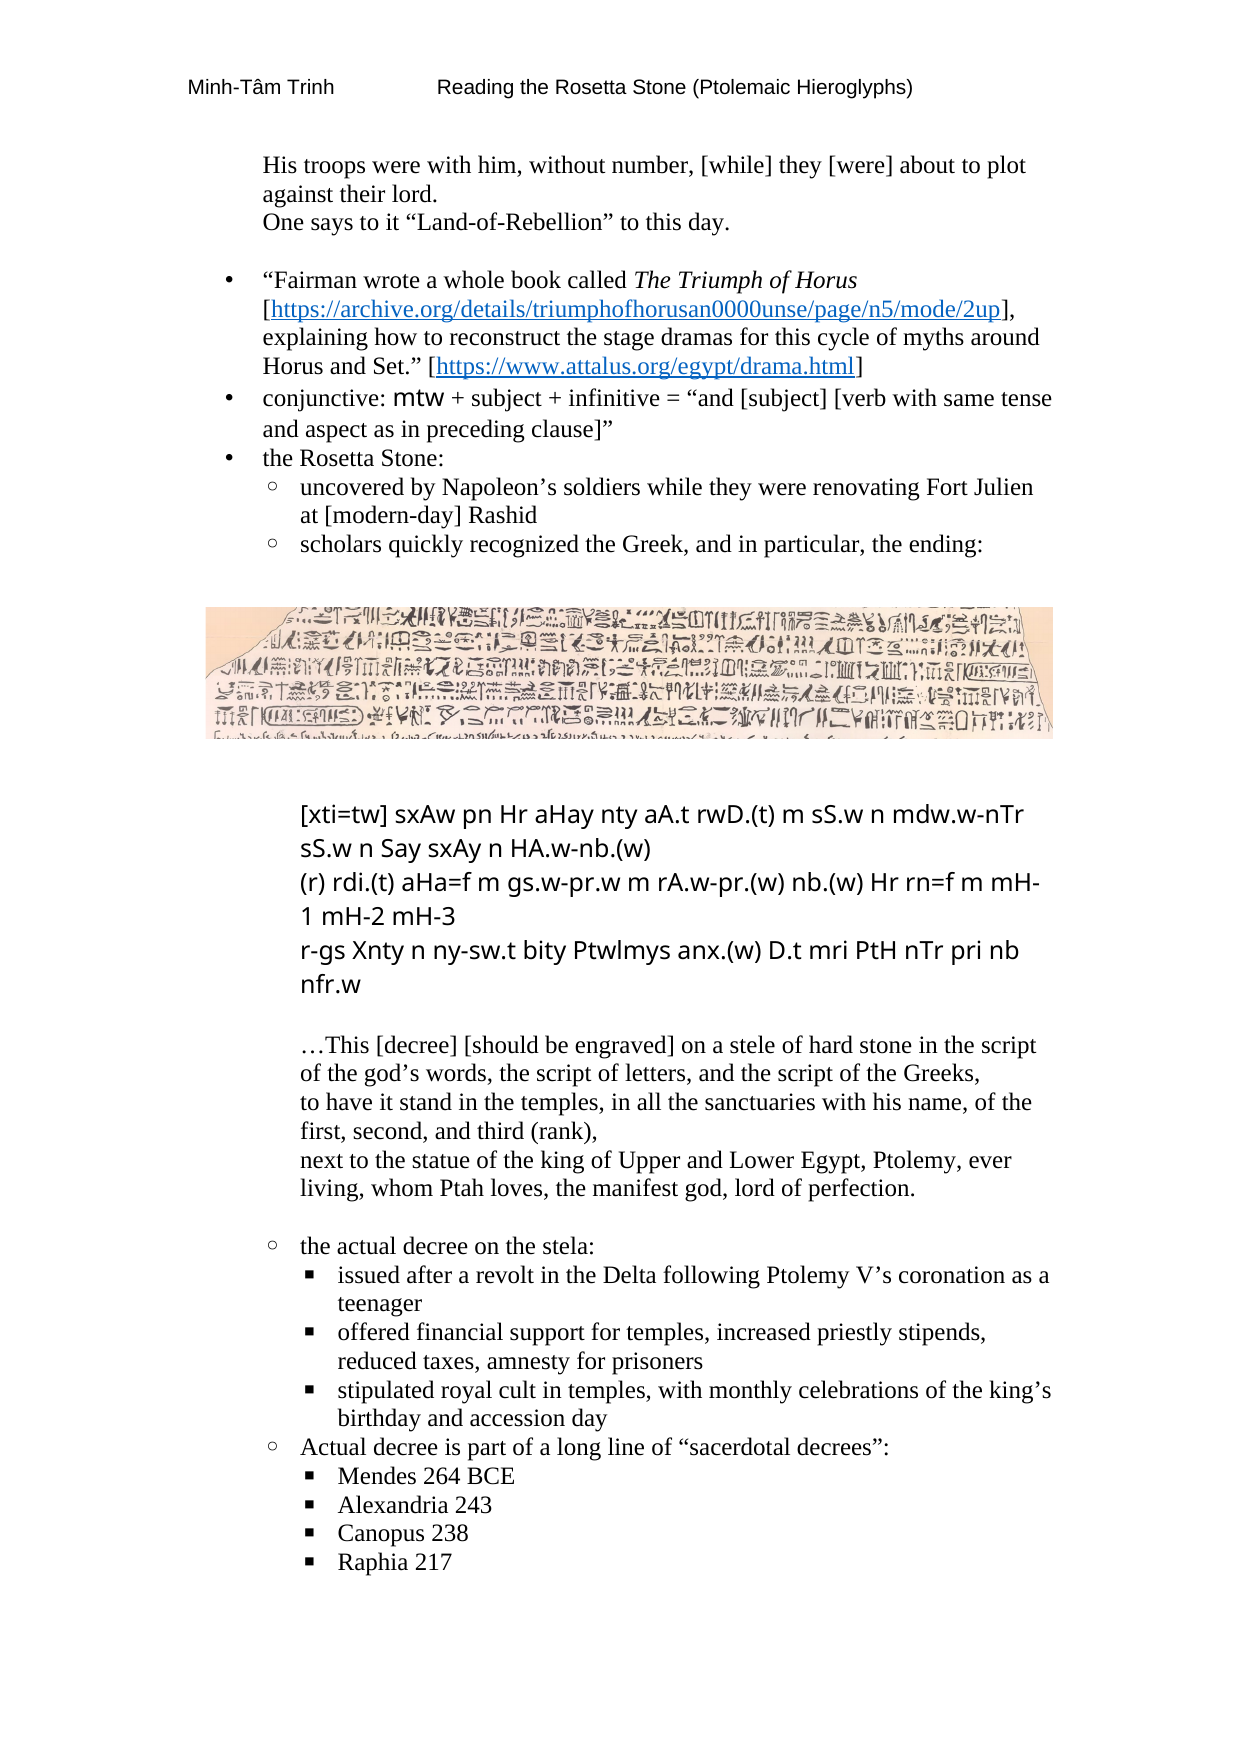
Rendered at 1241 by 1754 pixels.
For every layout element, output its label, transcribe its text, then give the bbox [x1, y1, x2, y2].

list “Fairman wrote a whole book called The Triumph of Horus [https://archive.org/details/triumphofhorusan0000unse/page/n5/mode/2up], explaining how to reconstruct the stage dramas for this cycle of myths around Horus and Set.” [https://www.attalus.org/egypt/drama.html] [225, 265, 1053, 380]
list the Rosetta Stone: [225, 443, 1053, 472]
list Raphia 217 [300, 1547, 1053, 1576]
list Mendes 264 BCE [300, 1461, 1053, 1490]
list offered financial support for temples, increased priestly stipends, reduced taxes, amnesty for prisoners [300, 1317, 1053, 1375]
list Actual decree is part of a long line of “sacerdotal decrees”: [262, 1432, 1053, 1461]
list issued after a revolt in the Delta following Ptolemy V’s coronation as a teenager [300, 1260, 1053, 1317]
list scholars quickly recognized the Greek, and in particular, the ending: [262, 529, 1053, 607]
picture [205, 607, 1053, 739]
list Alexandria 243 [300, 1490, 1053, 1518]
list the actual decree on the stela: [262, 1231, 1053, 1260]
list [xti=tw] sxAw pn Hr aHay nty aA.t rwD.(t) m sS.w n mdw.w-nTr sS.w n Say sxAy n HA.w-nb.(w) (r) rdi.(t) aHa=f m gs.w-pr.w m rA.w-pr.(w) nb.(w) Hr rn=f m mH-1 mH-2 mH-3 r-gs Xnty n ny-sw.t bity Ptwlmys anx.(w) D.t mri PtH nTr pri nb nfr.w …This [decree] [should be engraved] on a stele of hard stone in the script of the god’s words, the script of letters, and the script of the Greeks, to have it stand in the temples, in all the sanctuaries with his name, of the first, second, and third (rank), next to the statue of the king of Upper and Lower Egypt, Ptolemy, ever living, whom Ptah loves, the manifest god, lord of perfection. [262, 739, 1053, 1231]
list stipulated royal cult in temples, with monthly celebrations of the king’s birthday and accession day [300, 1375, 1053, 1432]
list conjunctive: mtw + subject + infinitive = “and [subject] [verb with same tense and aspect as in preceding clause]” [225, 380, 1053, 443]
list Canopus 238 [300, 1518, 1053, 1547]
list uncovered by Napoleon’s soldiers while they were renovating Fort Julien at [modern-day] Rashid [262, 472, 1053, 529]
list His troops were with him, without number, [while] they [were] about to plot against their lord. One says to it “Land-of-Rebellion” to this day. [225, 150, 1053, 265]
